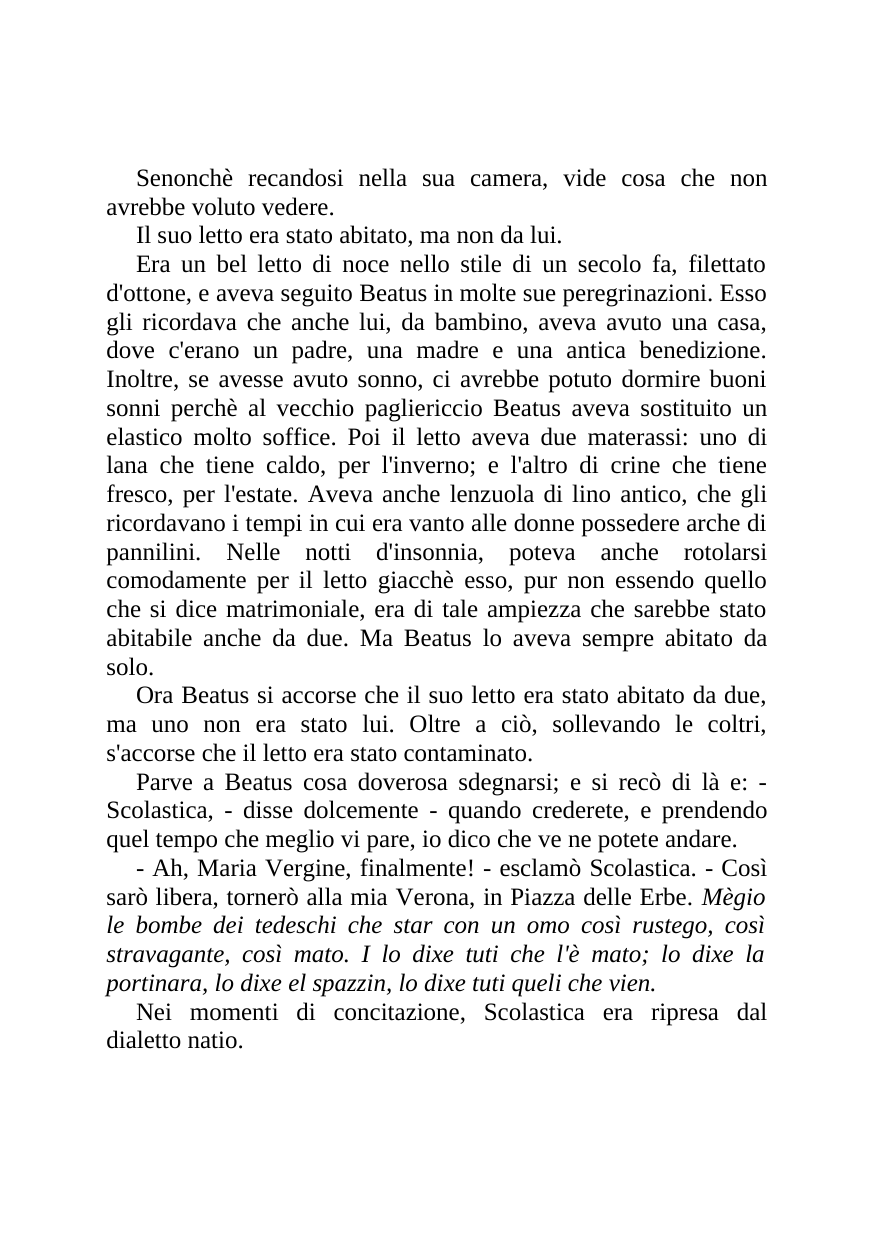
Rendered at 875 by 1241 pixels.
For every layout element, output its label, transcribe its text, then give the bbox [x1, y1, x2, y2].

text Nei momenti di concitazione, Scolastica era ripresa dal dialetto natio. [106, 997, 768, 1054]
text Ora Beatus si accorse che il suo letto era stato abitato da due, ma uno non era stato lui. Oltre a ciò, sollevando le coltri, s'accorse che il letto era stato contaminato. [106, 681, 768, 767]
text Senonchè recandosi nella sua camera, vide cosa che non avrebbe voluto vedere. [106, 163, 768, 221]
text Parve a Beatus cosa doverosa sdegnarsi; e si recò di là e: - Scolastica, - disse dolcemente - quando crederete, e prendendo quel tempo che meglio vi pare, io dico che ve ne potete andare. [106, 767, 768, 853]
text Era un bel letto di noce nello stile di un secolo fa, filettato d'ottone, e aveva seguito Beatus in molte sue peregrinazioni. Esso gli ricordava che anche lui, da bambino, aveva avuto una casa, dove c'erano un padre, una madre e una antica benedizione. Inoltre, se avesse avuto sonno, ci avrebbe potuto dormire buoni sonni perchè al vecchio pagliericcio Beatus aveva sostituito un elastico molto soffice. Poi il letto aveva due materassi: uno di lana che tiene caldo, per l'inverno; e l'altro di crine che tiene fresco, per l'estate. Aveva anche lenzuola di lino antico, che gli ricordavano i tempi in cui era vanto alle donne possedere arche di pannilini. Nelle notti d'insonnia, poteva anche rotolarsi comodamente per il letto giacchè esso, pur non essendo quello che si dice matrimoniale, era di tale ampiezza che sarebbe stato abitabile anche da due. Ma Beatus lo aveva sempre abitato da solo. [106, 249, 768, 681]
text Il suo letto era stato abitato, ma non da lui. [106, 221, 768, 249]
text - Ah, Maria Vergine, finalmente! - esclamò Scolastica. - Così sarò libera, tornerò alla mia Verona, in Piazza delle Erbe. Mègio le bombe dei tedeschi che star con un omo così rustego, così stravagante, così mato. I lo dixe tuti che l'è mato; lo dixe la portinara, lo dixe el spazzin, lo dixe tuti queli che vien. [106, 853, 768, 997]
